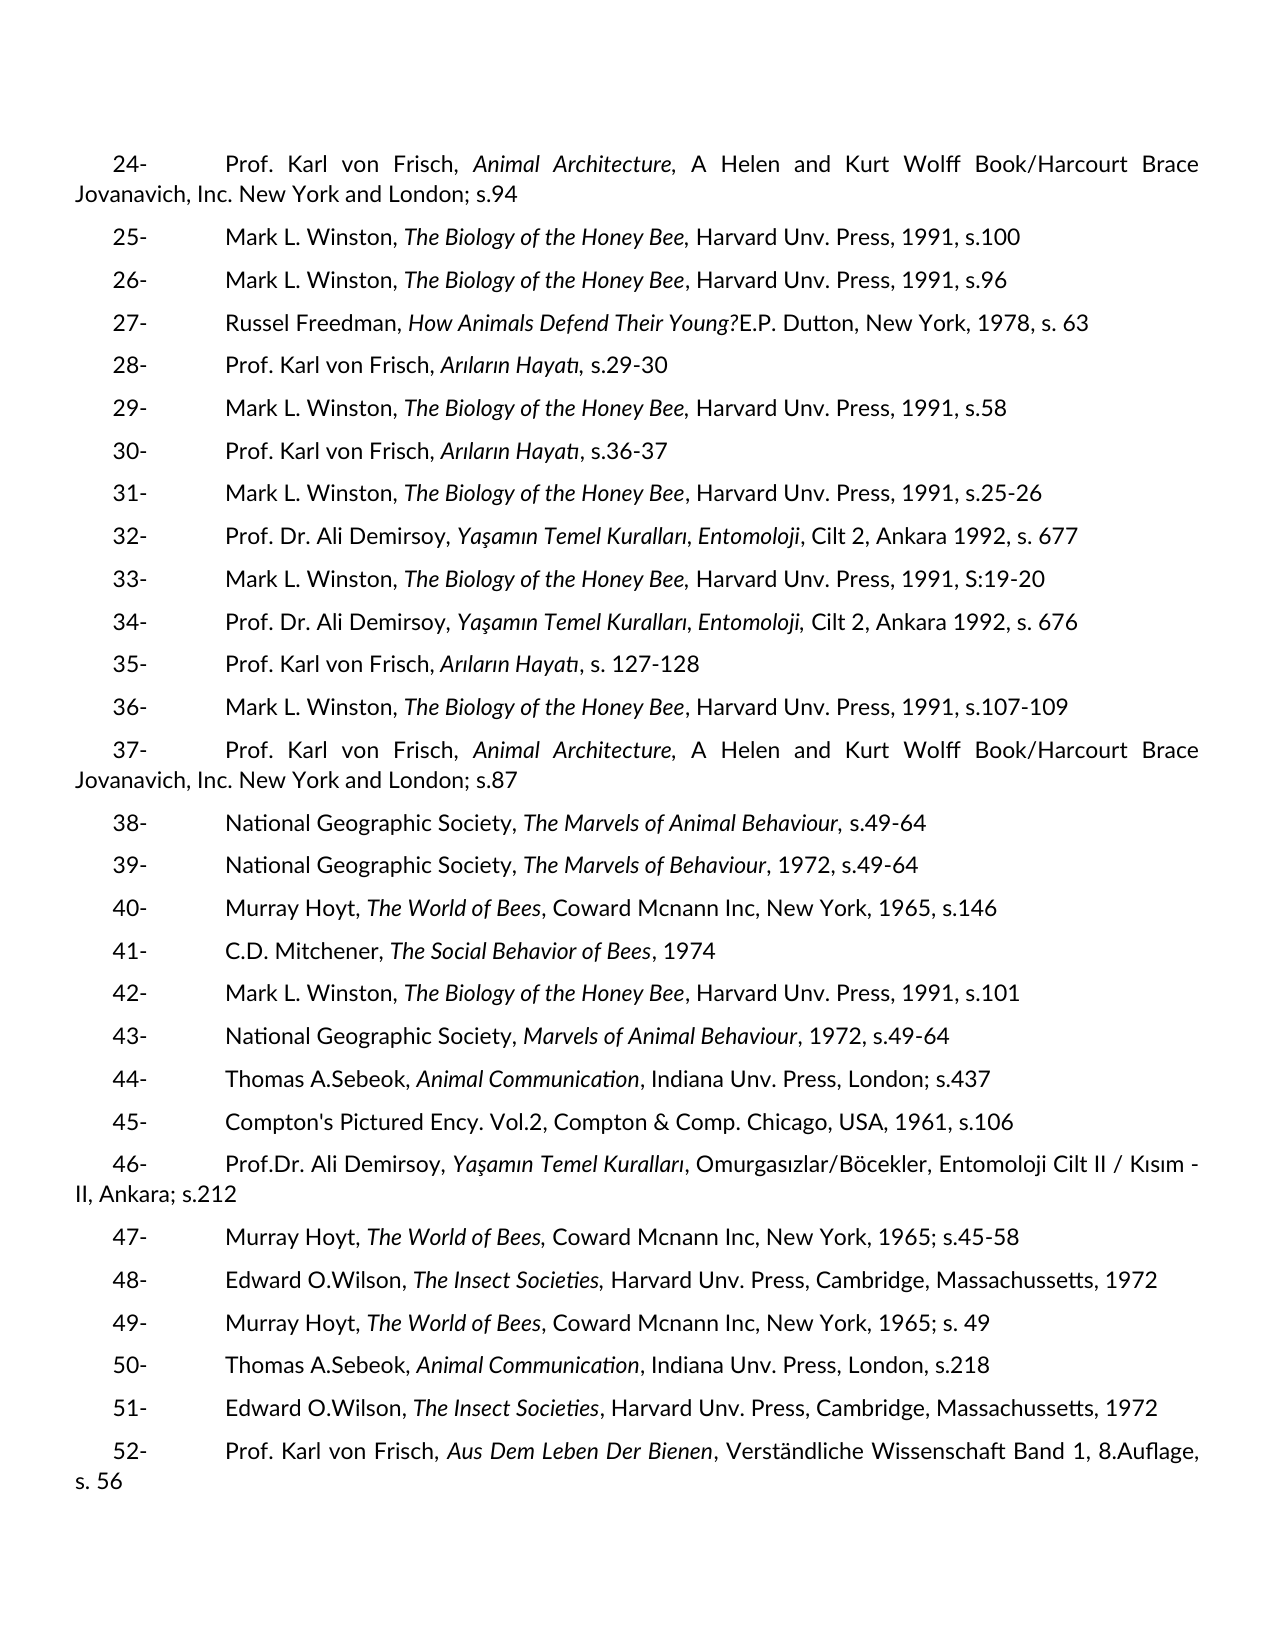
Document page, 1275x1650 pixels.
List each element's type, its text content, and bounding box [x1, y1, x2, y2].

text 26- Mark L. Winston, The Biology of the Honey Bee, Harvard Unv. Press, 1991, s.96 [75, 266, 1200, 293]
text 44- Thomas A.Sebeok, Animal Communication, Indiana Unv. Press, London; s.437 [75, 1064, 1200, 1092]
text 29- Mark L. Winston, The Biology of the Honey Bee, Harvard Unv. Press, 1991, s.58 [75, 394, 1200, 421]
text 43- National Geographic Society, Marvels of Animal Behaviour, 1972, s.49-64 [75, 1022, 1200, 1049]
text 35- Prof. Karl von Frisch, Arıların Hayatı, s. 127-128 [75, 650, 1200, 677]
text 39- National Geographic Society, The Marvels of Behaviour, 1972, s.49-64 [75, 851, 1200, 878]
text 49- Murray Hoyt, The World of Bees, Coward Mcnann Inc, New York, 1965; s. 49 [75, 1308, 1200, 1336]
text 37- Prof. Karl von Frisch, Animal Architecture, A Helen and Kurt Wolff Book/Harcourt Brace Jovanavich, Inc. New York and London; s.87 [75, 735, 1200, 793]
text 45- Compton's Pictured Ency. Vol.2, Compton & Comp. Chicago, USA, 1961, s.106 [75, 1107, 1200, 1135]
text 32- Prof. Dr. Ali Demirsoy, Yaşamın Temel Kuralları, Entomoloji, Cilt 2, Ankara 1992, s. 677 [75, 522, 1200, 549]
text 24- Prof. Karl von Frisch, Animal Architecture, A Helen and Kurt Wolff Book/Harcourt Brace Jovanavich, Inc. New York and London; s.94 [75, 150, 1200, 208]
text 36- Mark L. Winston, The Biology of the Honey Bee, Harvard Unv. Press, 1991, s.107-109 [75, 693, 1200, 720]
text 25- Mark L. Winston, The Biology of the Honey Bee, Harvard Unv. Press, 1991, s.100 [75, 223, 1200, 250]
text 46- Prof.Dr. Ali Demirsoy, Yaşamın Temel Kuralları, Omurgasızlar/Böcekler, Entomoloji Cilt II / Kısım -II, Ankara; s.212 [75, 1150, 1200, 1208]
text 52- Prof. Karl von Frisch, Aus Dem Leben Der Bienen, Verständliche Wissenschaft Band 1, 8.Auflage, s. 56 [75, 1436, 1200, 1494]
text 30- Prof. Karl von Frisch, Arıların Hayatı, s.36-37 [75, 436, 1200, 464]
text 33- Mark L. Winston, The Biology of the Honey Bee, Harvard Unv. Press, 1991, S:19-20 [75, 564, 1200, 592]
text 50- Thomas A.Sebeok, Animal Communication, Indiana Unv. Press, London, s.218 [75, 1351, 1200, 1378]
text 27- Russel Freedman, How Animals Defend Their Young?E.P. Dutton, New York, 1978, s. 63 [75, 308, 1200, 336]
text 51- Edward O.Wilson, The Insect Societies, Harvard Unv. Press, Cambridge, Massachussetts, 1972 [75, 1394, 1200, 1421]
text 28- Prof. Karl von Frisch, Arıların Hayatı, s.29-30 [75, 351, 1200, 378]
text 41- C.D. Mitchener, The Social Behavior of Bees, 1974 [75, 936, 1200, 964]
text 42- Mark L. Winston, The Biology of the Honey Bee, Harvard Unv. Press, 1991, s.101 [75, 979, 1200, 1007]
text 31- Mark L. Winston, The Biology of the Honey Bee, Harvard Unv. Press, 1991, s.25-26 [75, 479, 1200, 507]
text 40- Murray Hoyt, The World of Bees, Coward Mcnann Inc, New York, 1965, s.146 [75, 894, 1200, 921]
text 38- National Geographic Society, The Marvels of Animal Behaviour, s.49-64 [75, 808, 1200, 836]
text 48- Edward O.Wilson, The Insect Societies, Harvard Unv. Press, Cambridge, Massachussetts, 1972 [75, 1266, 1200, 1293]
text 47- Murray Hoyt, The World of Bees, Coward Mcnann Inc, New York, 1965; s.45-58 [75, 1223, 1200, 1250]
text 34- Prof. Dr. Ali Demirsoy, Yaşamın Temel Kuralları, Entomoloji, Cilt 2, Ankara 1992, s. 676 [75, 607, 1200, 635]
